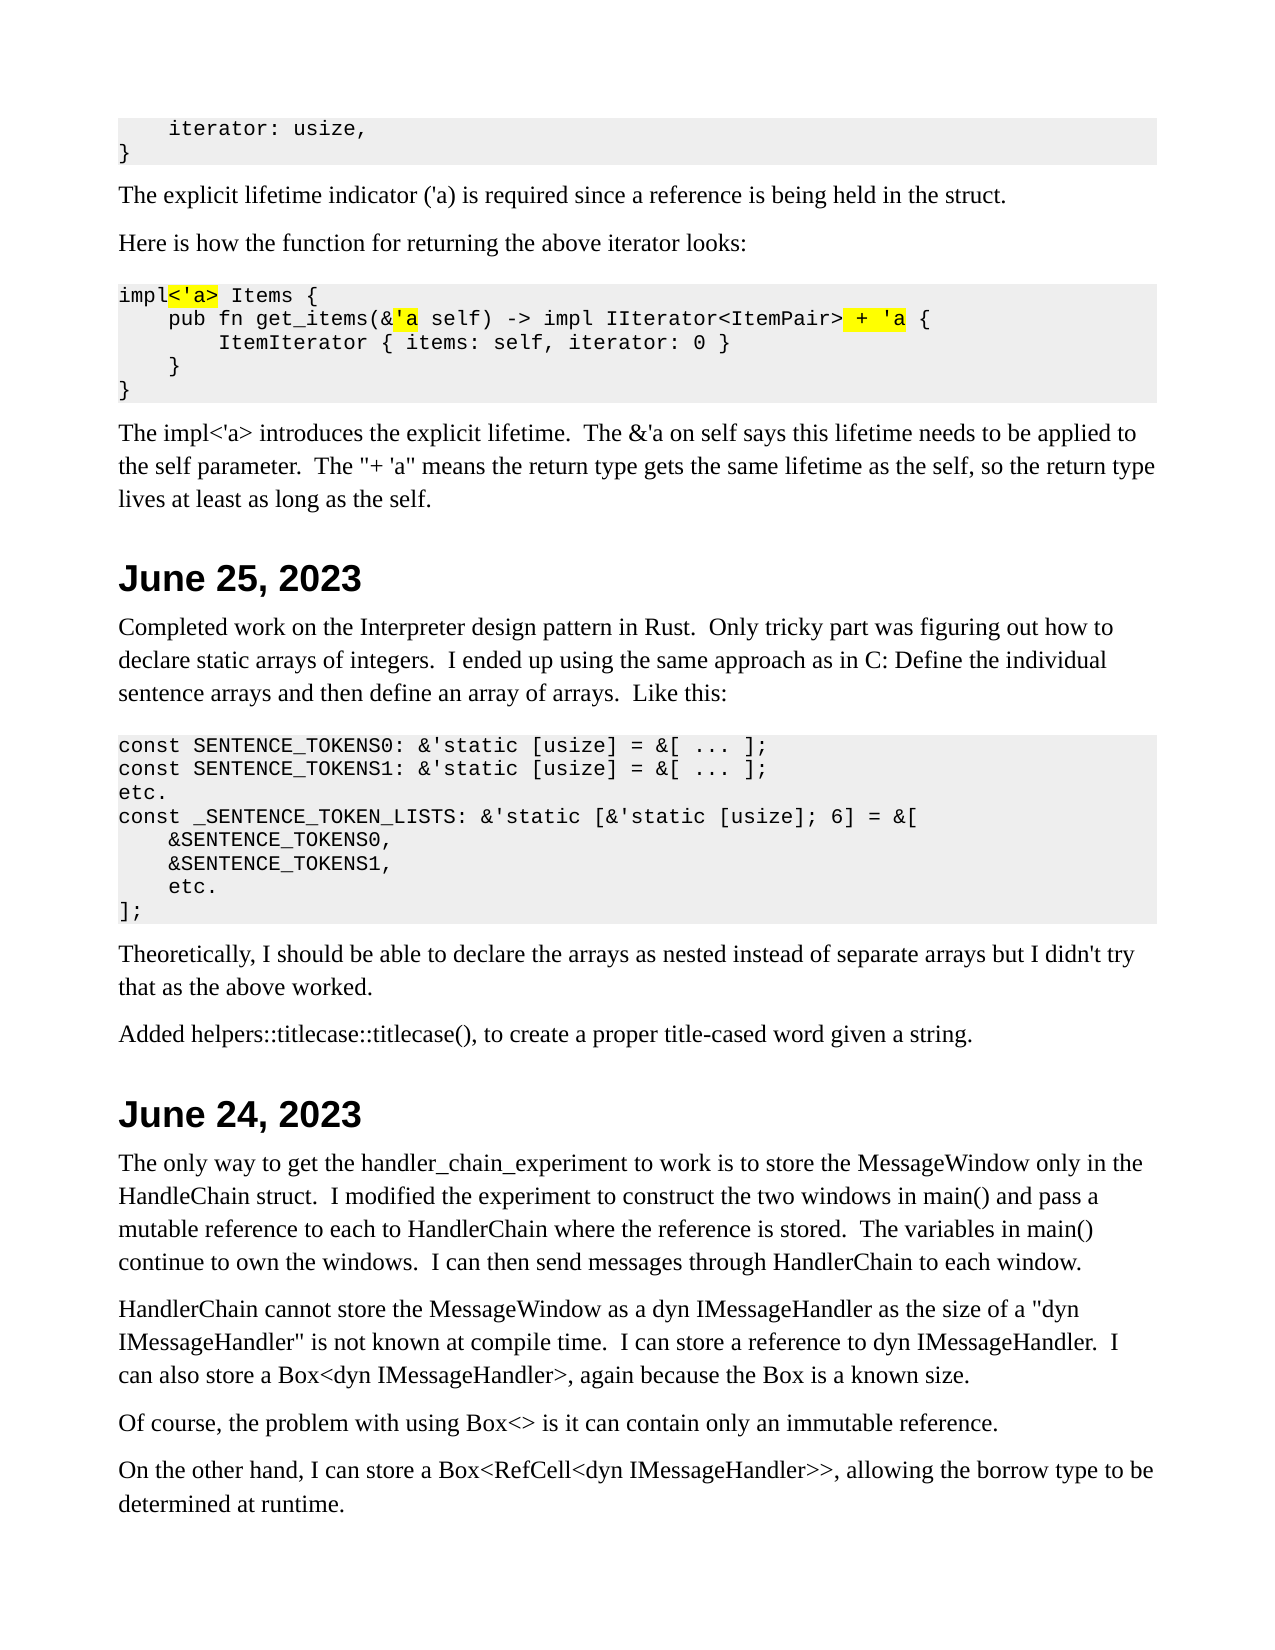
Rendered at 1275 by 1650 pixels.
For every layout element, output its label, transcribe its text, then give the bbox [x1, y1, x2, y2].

text Here is how the function for returning the above iterator looks: [118, 228, 1157, 257]
text ItemIterator { items: self, iterator: 0 } [118, 332, 1157, 356]
text iterator: usize, [118, 118, 1157, 142]
text The explicit lifetime indicator ('a) is required since a reference is being held in the struct. [118, 180, 1157, 209]
text Added helpers::titlecase::titlecase(), to create a proper title-cased word given a string. [118, 1019, 1157, 1048]
text const _SENTENCE_TOKEN_LISTS: &'static [&'static [usize]; 6] = &[ &SENTENCE_TOKENS0, &SENTENCE_TOKENS1, [118, 806, 1157, 877]
text impl<'a> Items { [118, 284, 1157, 308]
subtitle June 24, 2023 [118, 1092, 1157, 1135]
text The only way to get the handler_chain_experiment to work is to store the MessageWindow only in the HandleChain struct. I modified the experiment to construct the two windows in main() and pass a mutable reference to each to HandlerChain where the reference is stored. The variables in main() continue to own the windows. I can then send messages through HandlerChain to each window. [118, 1148, 1157, 1276]
text Completed work on the Interpreter design pattern in Rust. Only tricky part was figuring out how to declare static arrays of integers. I ended up using the same approach as in C: Define the individual sentence arrays and then define an array of arrays. Like this: [118, 612, 1157, 707]
text The impl<'a> introduces the explicit lifetime. The &'a on self says this lifetime needs to be applied to the self parameter. The "+ 'a" means the return type gets the same lifetime as the self, so the return type lives at least as long as the self. [118, 418, 1157, 513]
text const SENTENCE_TOKENS1: &'static [usize] = &[ ... ]; [118, 758, 1157, 782]
text } [118, 142, 1157, 165]
text Of course, the problem with using Box<> is it can contain only an immutable reference. [118, 1408, 1157, 1437]
text etc. [118, 782, 1157, 806]
text } [118, 356, 1157, 379]
text } [118, 379, 1157, 403]
text HandlerChain cannot store the MessageWindow as a dyn IMessageHandler as the size of a "dyn IMessageHandler" is not known at compile time. I can store a reference to dyn IMessageHandler. I can also store a Box<dyn IMessageHandler>, again because the Box is a known size. [118, 1294, 1157, 1389]
text On the other hand, I can store a Box<RefCell<dyn IMessageHandler>>, allowing the borrow type to be determined at runtime. [118, 1456, 1157, 1517]
text etc. ]; [118, 877, 1157, 924]
text Theoretically, I should be able to declare the arrays as nested instead of separate arrays but I didn't try that as the above worked. [118, 939, 1157, 1001]
text const SENTENCE_TOKENS0: &'static [usize] = &[ ... ]; [118, 735, 1157, 758]
subtitle June 25, 2023 [118, 556, 1157, 599]
text pub fn get_items(&'a self) -> impl IIterator<ItemPair> + 'a { [118, 308, 1157, 332]
